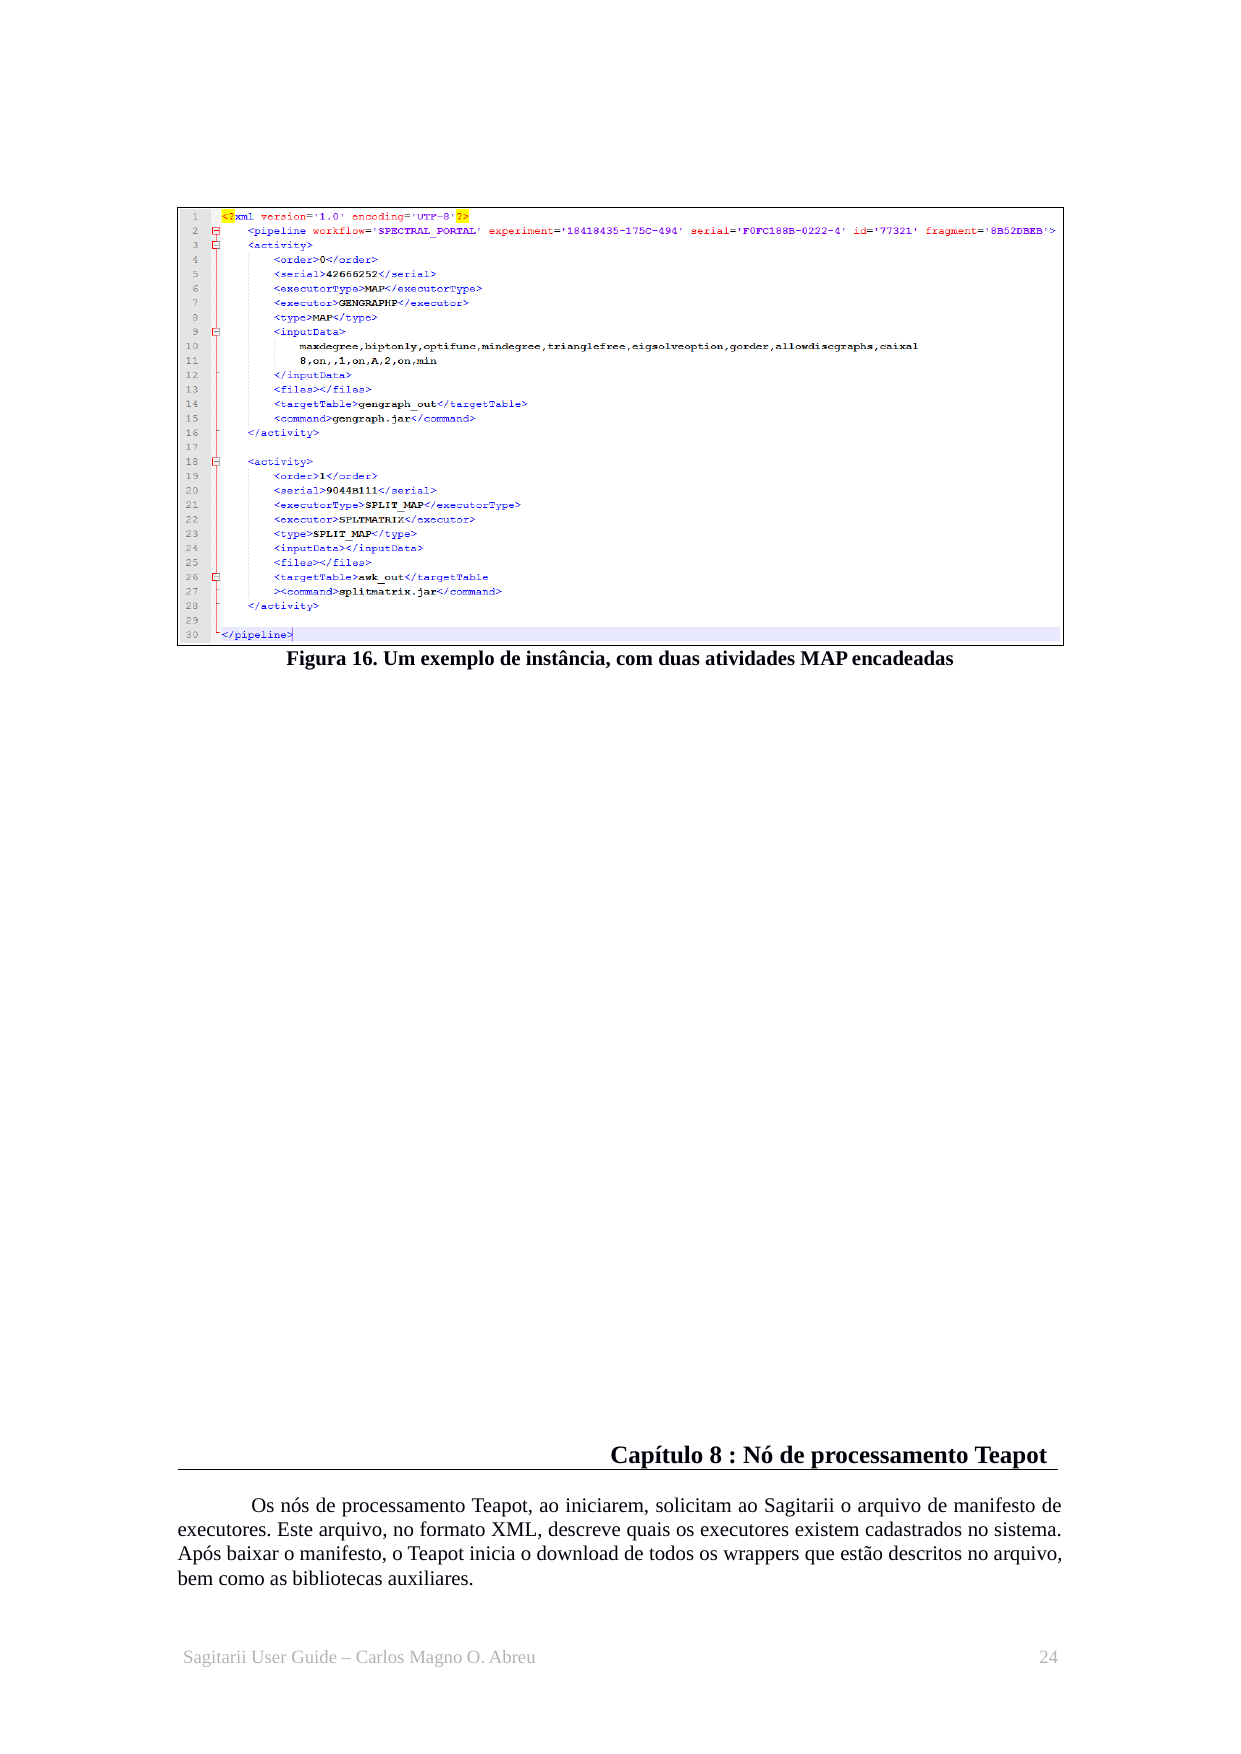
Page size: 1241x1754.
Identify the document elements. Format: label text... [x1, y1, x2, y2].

table_header Capítulo 8 : Nó de processamento Teapot [178, 1416, 1058, 1469]
title [178, 208, 1063, 645]
title Figura 16. Um exemplo de instância, com duas atividades MAP encadeadas [177, 646, 1063, 669]
text Os nós de processamento Teapot, ao iniciarem, solicitam ao Sagitarii o arquivo de manifesto de executores. Este arquivo, no formato XML, descreve quais os executores existem cadastrados no sistema. Após baixar o manifesto, o Teapot inicia o download de todos os wrappers que estão descritos no arquivo, bem como as bibliotecas auxiliares. [177, 1493, 1063, 1589]
